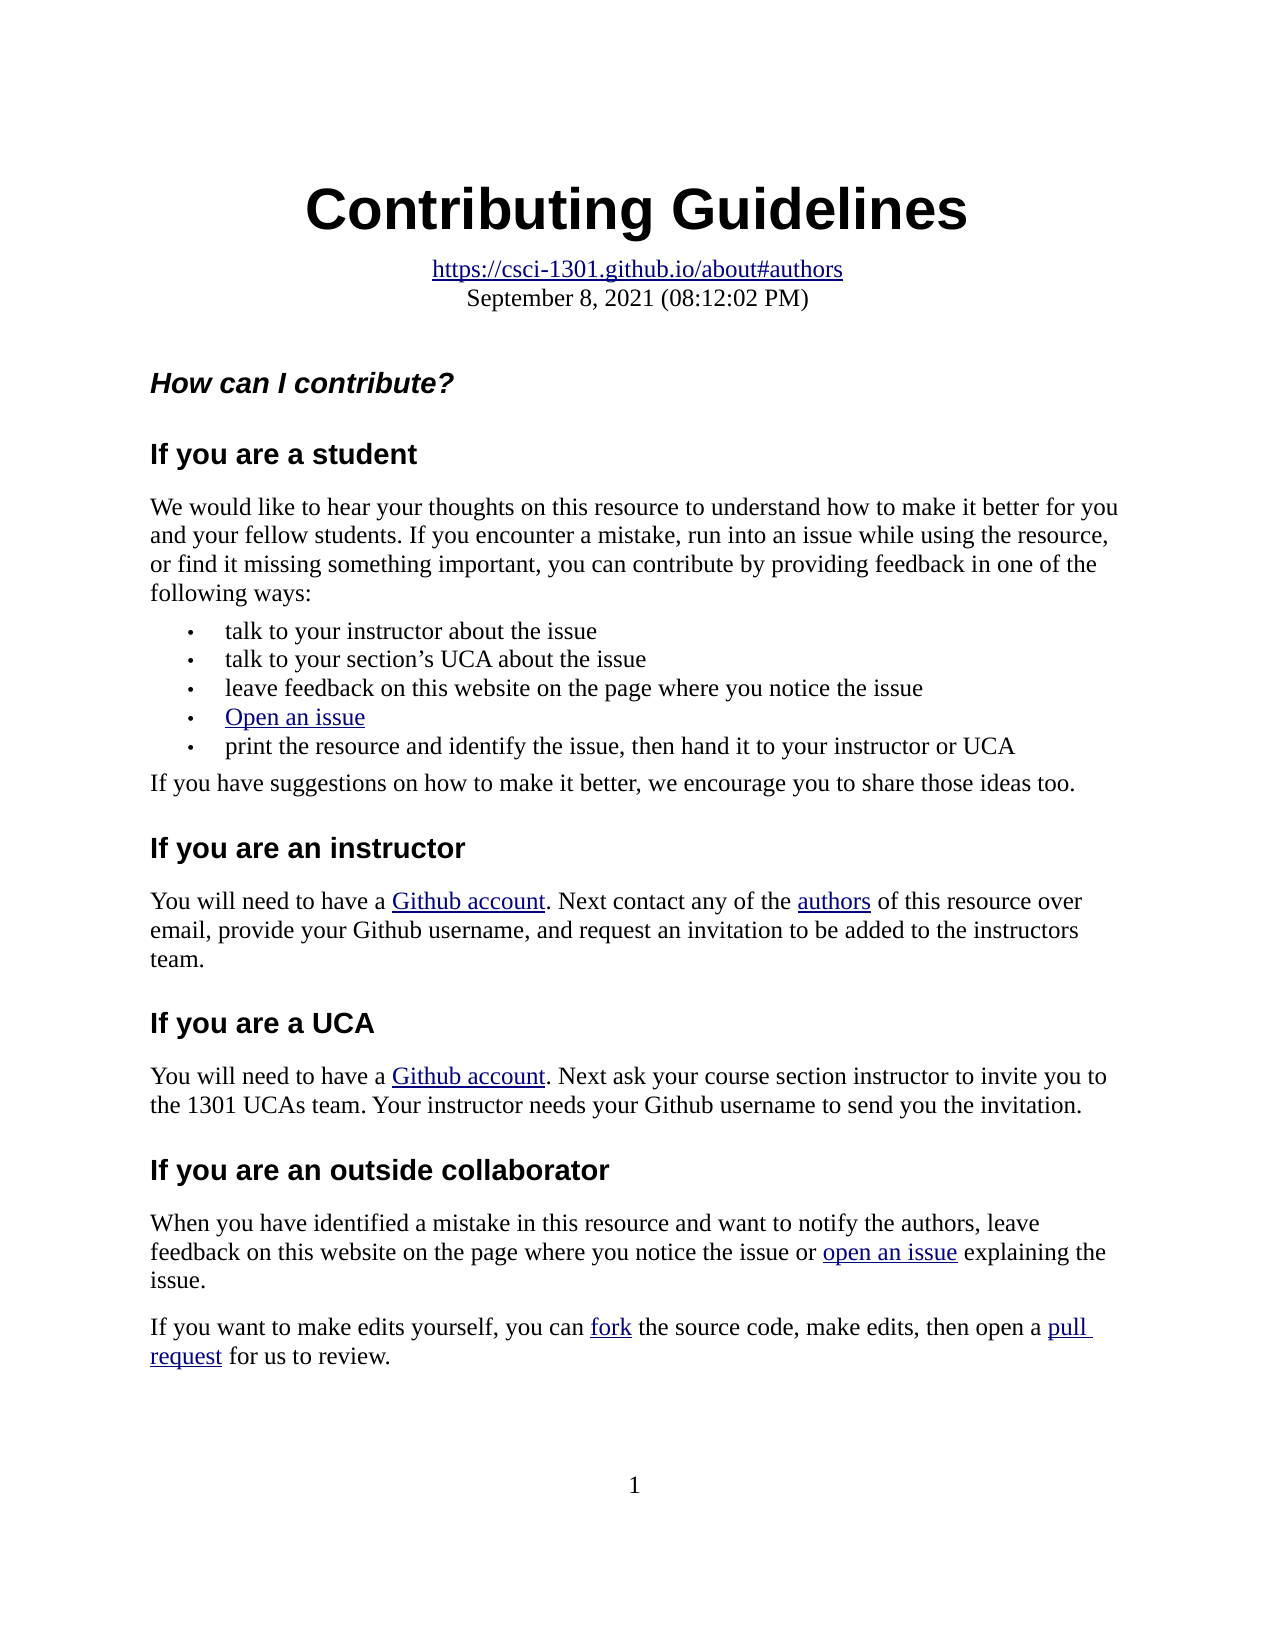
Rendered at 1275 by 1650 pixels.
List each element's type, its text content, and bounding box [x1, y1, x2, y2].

list Open an issue [187, 702, 1125, 731]
text If you want to make edits yourself, you can fork the source code, make edits, then open a pull request for us to review. [150, 1312, 1125, 1369]
text If you have suggestions on how to make it better, we encourage you to share those ideas too. [150, 768, 1125, 797]
text You will need to have a Github account. Next ask your course section instructor to invite you to the 1301 UCAs team. Your instructor needs your Github username to send you the invitation. [150, 1061, 1125, 1119]
subtitle If you are an outside collaborator [150, 1153, 1125, 1186]
list talk to your instructor about the issue [187, 616, 1125, 644]
text We would like to hear your thoughts on this resource to understand how to make it better for you and your fellow students. If you encounter a mistake, run into an issue while using the resource, or find it missing something important, you can contribute by providing feedback in one of the following ways: [150, 492, 1125, 607]
title Contributing Guidelines [150, 175, 1125, 242]
list print the resource and identify the issue, then hand it to your instructor or UCA [187, 731, 1125, 759]
list leave feedback on this website on the page where you notice the issue [187, 673, 1125, 702]
subtitle If you are a UCA [150, 1006, 1125, 1040]
subtitle How can I contribute? [150, 366, 1125, 399]
text https://csci-1301.github.io/about#authors [150, 254, 1125, 283]
text You will need to have a Github account. Next contact any of the authors of this resource over email, provide your Github username, and request an invitation to be added to the instructors team. [150, 886, 1125, 972]
list talk to your section’s UCA about the issue [187, 644, 1125, 673]
subtitle If you are a student [150, 437, 1125, 470]
text September 8, 2021 (08:12:02 PM) [150, 283, 1125, 312]
subtitle If you are an instructor [150, 831, 1125, 865]
text When you have identified a mistake in this resource and want to notify the authors, leave feedback on this website on the page where you notice the issue or open an issue explaining the issue. [150, 1208, 1125, 1294]
